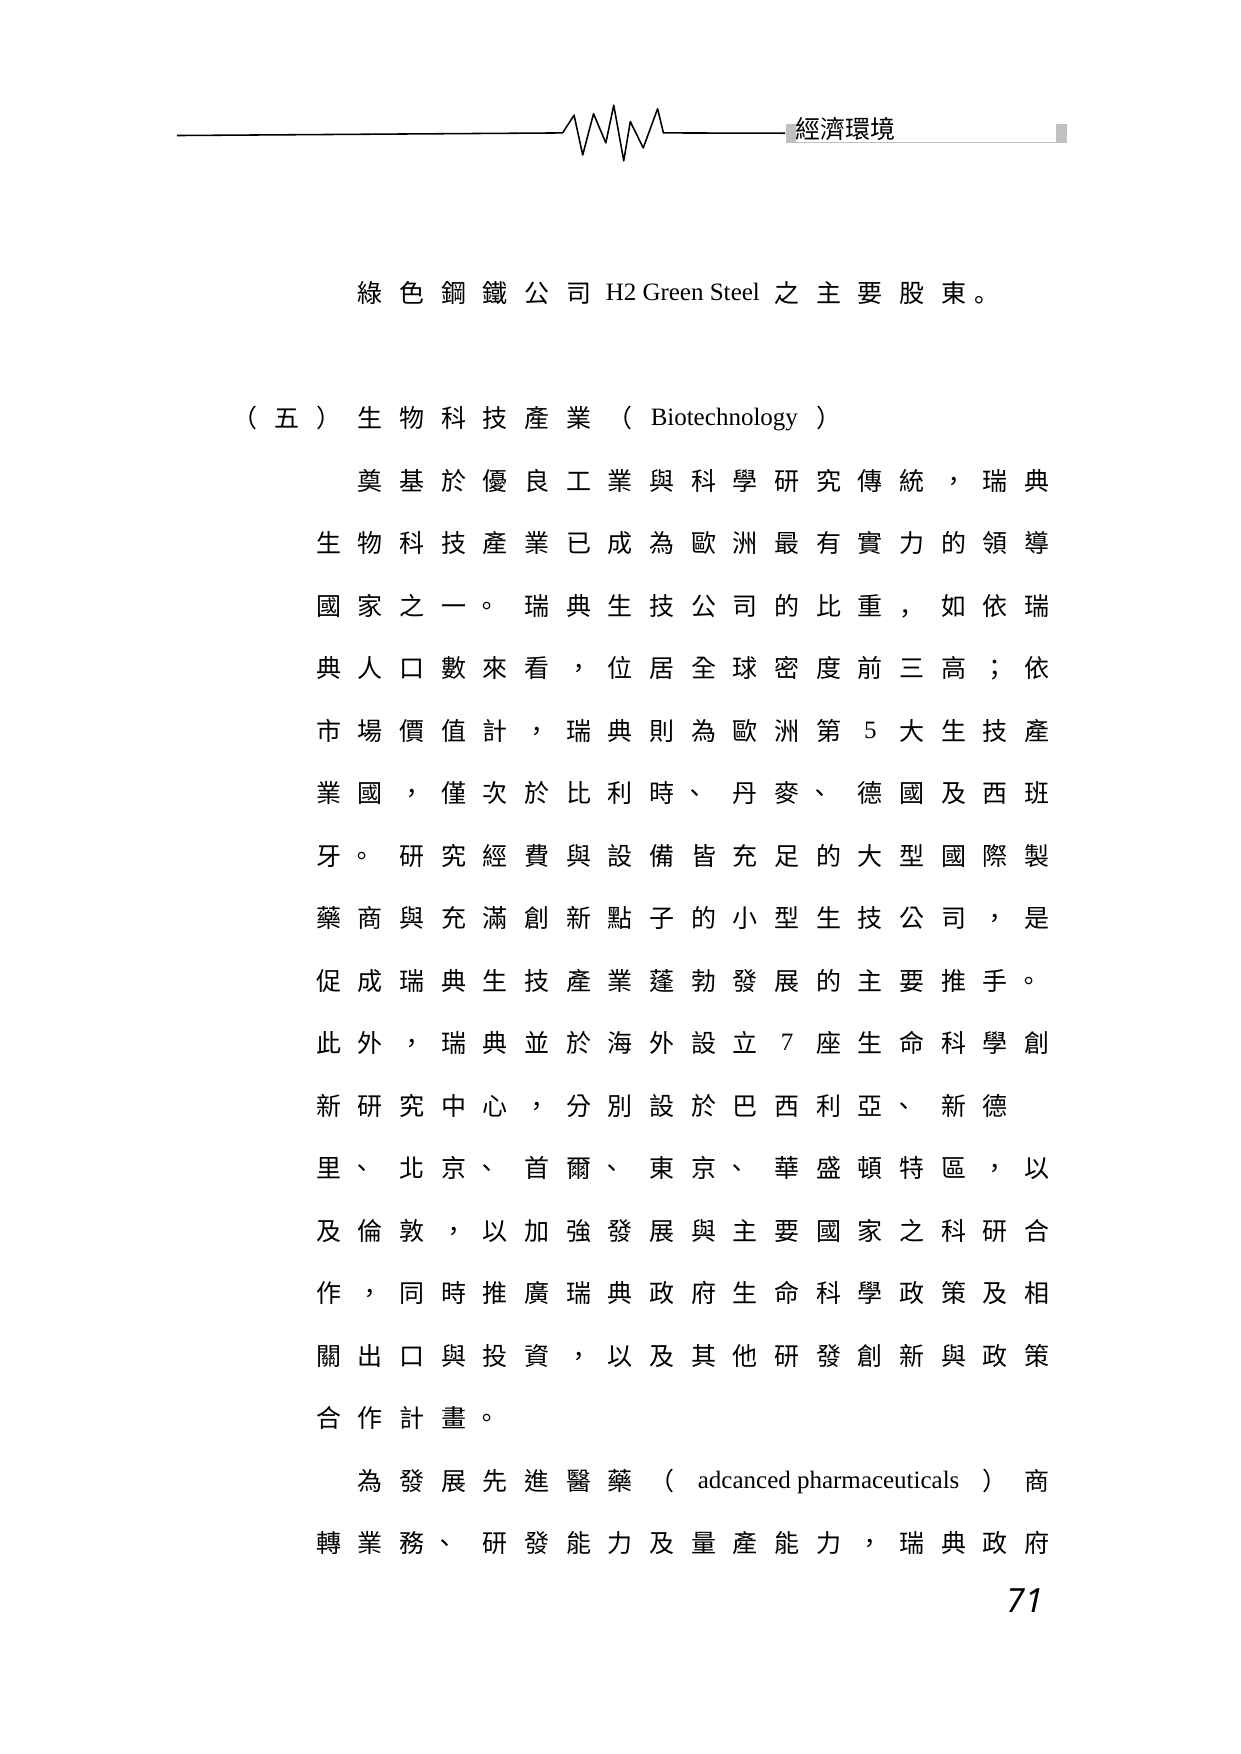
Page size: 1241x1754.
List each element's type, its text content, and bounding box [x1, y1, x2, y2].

text 奠基於優良工業與科學研究傳統，瑞典生物科技產業已成為歐洲最有實力的領導國家之一。瑞典生技公司的比重，如依瑞典人口數來看，位居全球密度前三高；依市場價值計，瑞典則為歐洲第5大生技產業國，僅次於比利時、丹麥、德國及西班牙。研究經費與設備皆充足的大型國際製藥商與充滿創新點子的小型生技公司，是促成瑞典生技產業蓬勃發展的主要推手。此外，瑞典並於海外設立7座生命科學創新研究中心，分別設於巴西利亞、新德里、北京、首爾、東京、華盛頓特區，以及倫敦，以加強發展與主要國家之科研合作，同時推廣瑞典政府生命科學政策及相關出口與投資，以及其他研發創新與政策合作計畫。 [281, 438, 1058, 1438]
text （五）生物科技產業（Biotechnology） [207, 375, 1058, 438]
text 為發展先進醫藥（adcanced pharmaceuticals）商轉業務、研發能力及量產能力，瑞典政府 [281, 1438, 1058, 1563]
text 綠色鋼鐵公司H2 Green Steel之主要股東。 [330, 250, 1058, 313]
